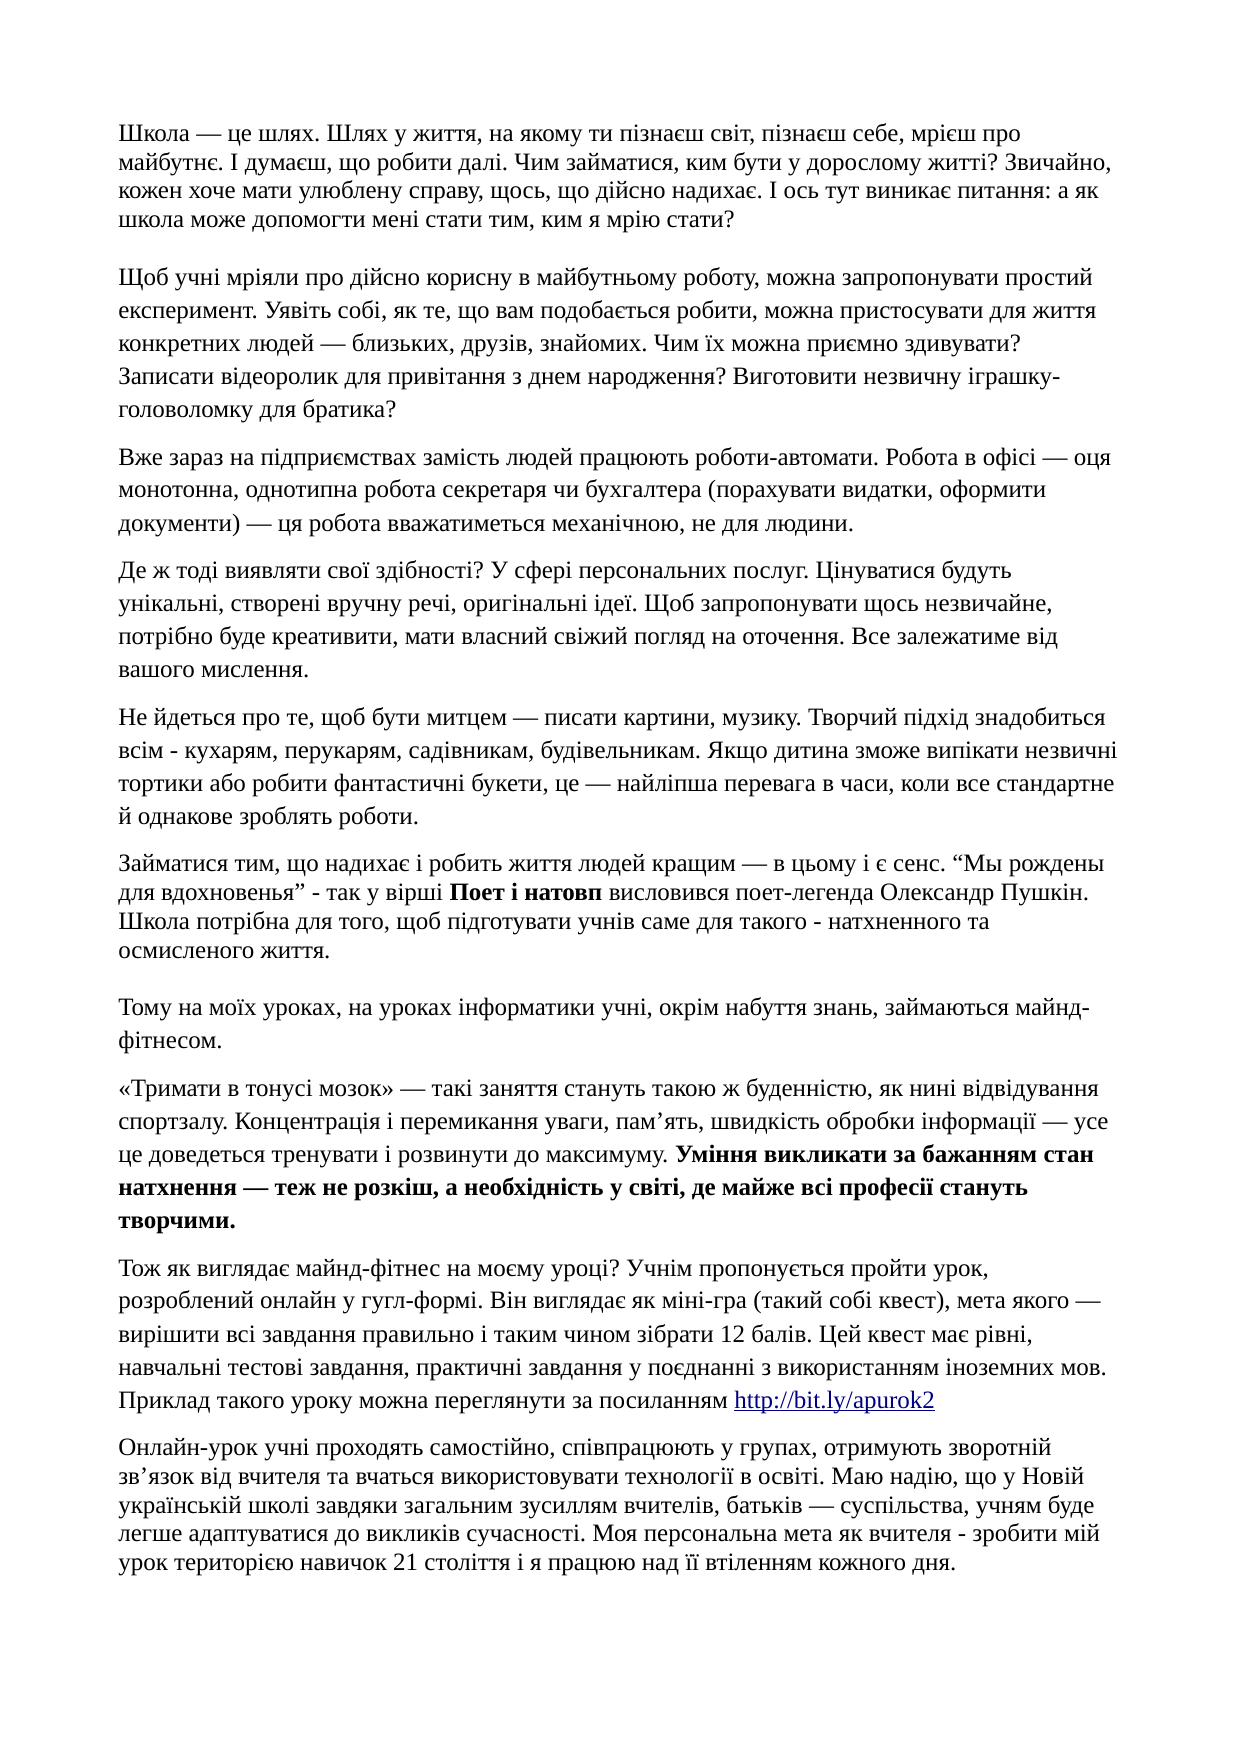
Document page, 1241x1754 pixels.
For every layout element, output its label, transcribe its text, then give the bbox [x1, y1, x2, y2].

text Тому на моїх уроках, на уроках інформатики учні, окрім набуття знань, займаються майнд-фітнесом. [118, 992, 1122, 1054]
text Онлайн-урок учні проходять самостійно, співпрацюють у групах, отримують зворотній звʼязок від вчителя та вчаться використовувати технології в освіті. Маю надію, що у Новій українській школі завдяки загальним зусиллям вчителів, батьків — суспільства, учням буде легше адаптуватися до викликів сучасності. Моя персональна мета як вчителя - зробити мій урок територією навичок 21 століття і я працюю над її втіленням кожного дня. [118, 1432, 1122, 1576]
text Школа — це шлях. Шлях у життя, на якому ти пізнаєш світ, пізнаєш себе, мрієш про майбутнє. І думаєш, що робити далі. Чим займатися, ким бути у дорослому житті? Звичайно, кожен хоче мати улюблену справу, щось, що дійсно надихає. І ось тут виникає питання: а як школа може допомогти мені стати тим, ким я мрію стати? [118, 118, 1122, 233]
text «Тримати в тонусі мозок» — такі заняття стануть такою ж буденністю, як нині відвідування спортзалу. Концентрація і перемикання уваги, пам’ять, швидкість обробки інформації — усе це доведеться тренувати і розвинути до максимуму. Уміння викликати за бажанням стан натхнення — теж не розкіш, а необхідність у світі, де майже всі професії стануть творчими. [118, 1073, 1122, 1234]
text Вже зараз на підприємствах замість людей працюють роботи-автомати. Робота в офісі — оця монотонна, однотипна робота секретаря чи бухгалтера (порахувати видатки, оформити документи) — ця робота вважатиметься механічною, не для людини. [118, 442, 1122, 536]
text Займатися тим, що надихає і робить життя людей кращим — в цьому і є сенс. “Мы рождены для вдохновенья” - так у вірші Поет і натовп висловився поет-легенда Олександр Пушкін. [118, 848, 1122, 906]
text Не йдеться про те, щоб бути митцем — писати картини, музику. Творчий підхід знадобиться всім - кухарям, перукарям, садівникам, будівельникам. Якщо дитина зможе випікати незвичні тортики або робити фантастичні букети, це — найліпша перевага в часи, коли все стандартне й однакове зроблять роботи. [118, 702, 1122, 830]
text Де ж тоді виявляти свої здібності? У сфері персональних послуг. Цінуватися будуть унікальні, створені вручну речі, оригінальні ідеї. Щоб запропонувати щось незвичайне, потрібно буде креативити, мати власний свіжий погляд на оточення. Все залежатиме від вашого мислення. [118, 555, 1122, 683]
text Щоб учні мріяли про дійсно корисну в майбутньому роботу, можна запропонувати простий експеримент. Уявіть собі, як те, що вам подобається робити, можна пристосувати для життя конкретних людей — близьких, друзів, знайомих. Чим їх можна приємно здивувати? Записати відеоролик для привітання з днем народження? Виготовити незвичну іграшку-головоломку для братика? [118, 262, 1122, 423]
text Тож як виглядає майнд-фітнес на моєму уроці? Учнім пропонується пройти урок, розроблений онлайн у гугл-формі. Він виглядає як міні-гра (такий собі квест), мета якого — вирішити всі завдання правильно і таким чином зібрати 12 балів. Цей квест має рівні, навчальні тестові завдання, практичні завдання у поєднанні з використанням іноземних мов. Приклад такого уроку можна переглянути за посиланням http://bit.ly/apurok2 [118, 1253, 1122, 1413]
text Школа потрібна для того, щоб підготувати учнів саме для такого - натхненного та осмисленого життя. [118, 906, 1122, 963]
